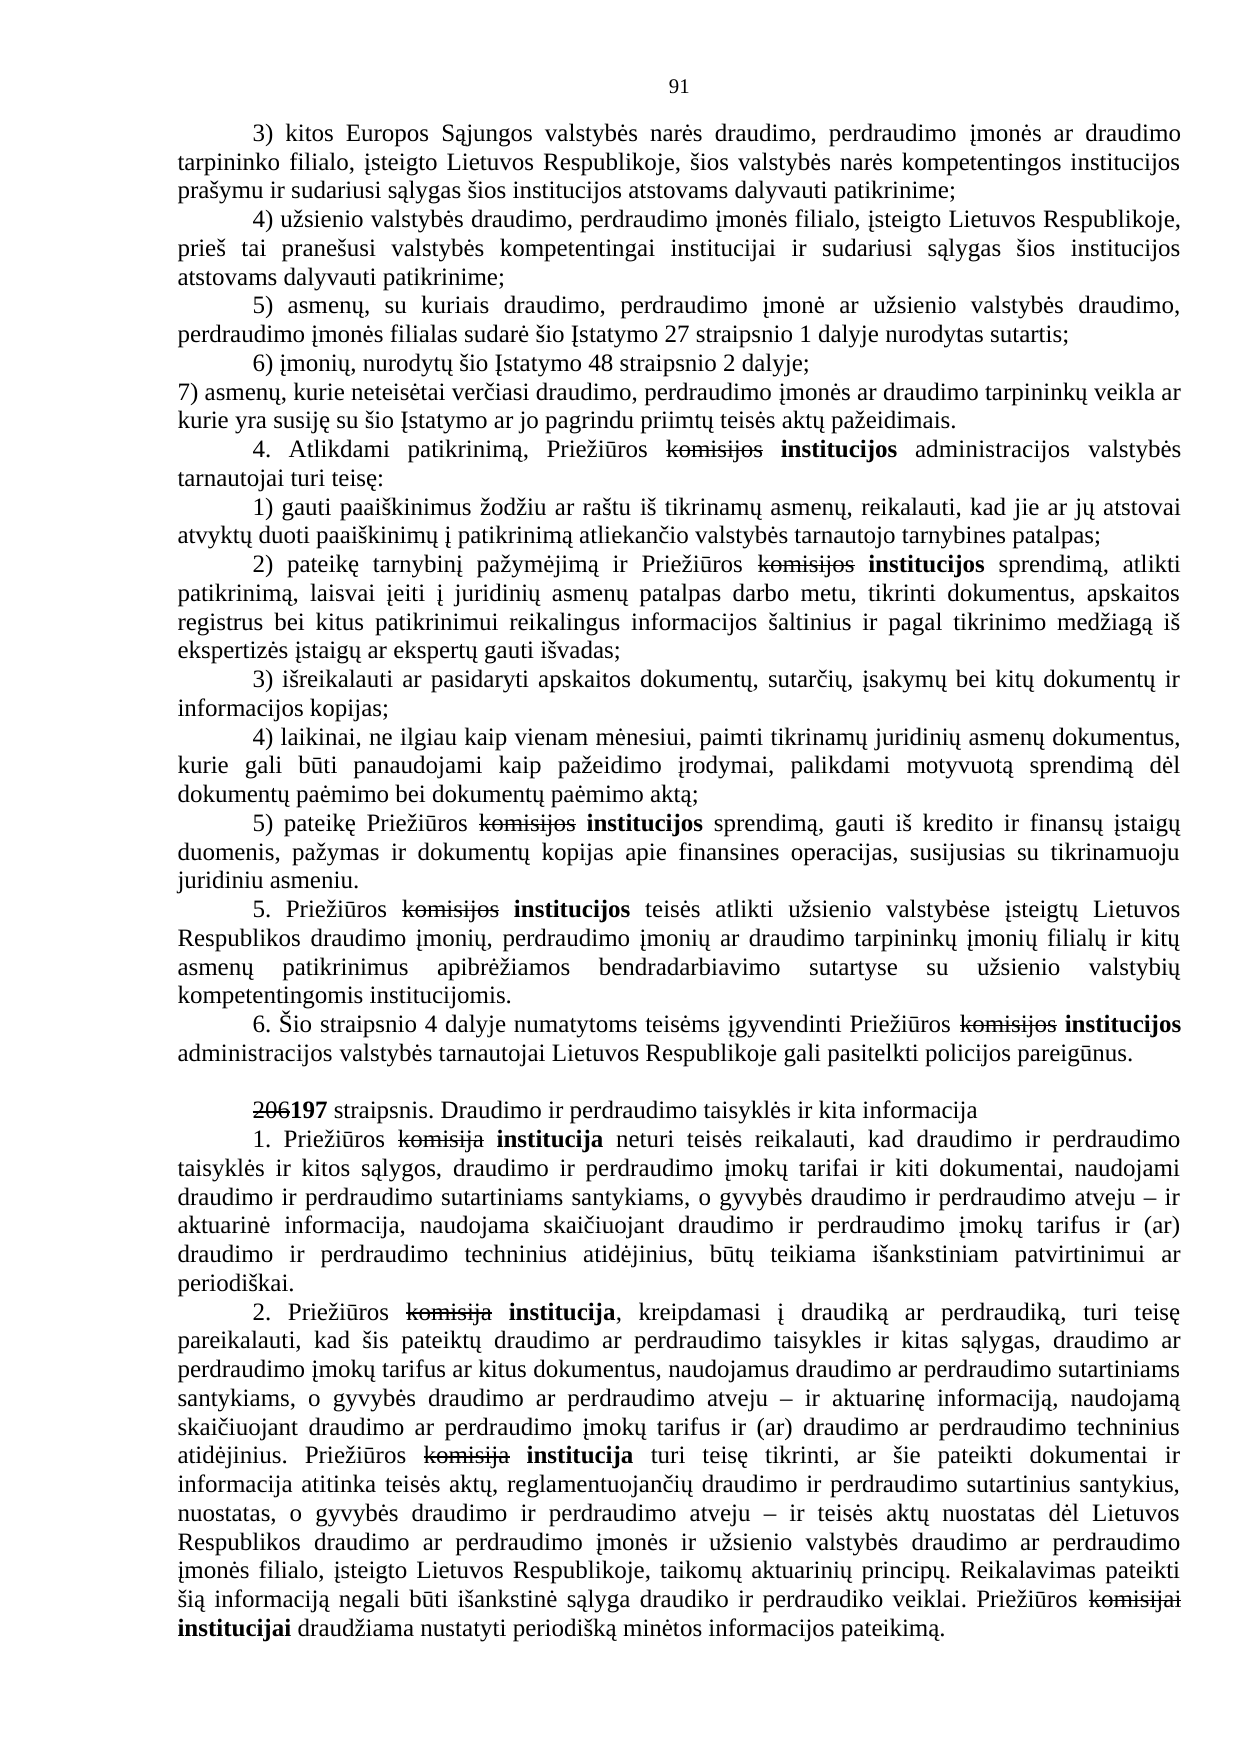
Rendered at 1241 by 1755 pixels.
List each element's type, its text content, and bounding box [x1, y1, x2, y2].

text 5) pateikę Priežiūros komisijos institucijos sprendimą, gauti iš kredito ir finansų įstaigų duomenis, pažymas ir dokumentų kopijas apie finansines operacijas, susijusias su tikrinamuoju juridiniu asmeniu. [177, 808, 1181, 894]
text 5) asmenų, su kuriais draudimo, perdraudimo įmonė ar užsienio valstybės draudimo, perdraudimo įmonės filialas sudarė šio Įstatymo 27 straipsnio 1 dalyje nurodytas sutartis; [177, 291, 1181, 348]
text 4. Atlikdami patikrinimą, Priežiūros komisijos institucijos administracijos valstybės tarnautojai turi teisę: [177, 434, 1181, 492]
text 6) įmonių, nurodytų šio Įstatymo 48 straipsnio 2 dalyje; [177, 348, 1181, 377]
text 4) laikinai, ne ilgiau kaip vienam mėnesiui, paimti tikrinamų juridinių asmenų dokumentus, kurie gali būti panaudojami kaip pažeidimo įrodymai, palikdami motyvuotą sprendimą dėl dokumentų paėmimo bei dokumentų paėmimo aktą; [177, 722, 1181, 808]
text 1. Priežiūros komisija institucija neturi teisės reikalauti, kad draudimo ir perdraudimo taisyklės ir kitos sąlygos, draudimo ir perdraudimo įmokų tarifai ir kiti dokumentai, naudojami draudimo ir perdraudimo sutartiniams santykiams, o gyvybės draudimo ir perdraudimo atveju – ir aktuarinė informacija, naudojama skaičiuojant draudimo ir perdraudimo įmokų tarifus ir (ar) draudimo ir perdraudimo techninius atidėjinius, būtų teikiama išankstiniam patvirtinimui ar periodiškai. [177, 1124, 1181, 1297]
text 206197 straipsnis. Draudimo ir perdraudimo taisyklės ir kita informacija [177, 1096, 1181, 1124]
text 2) pateikę tarnybinį pažymėjimą ir Priežiūros komisijos institucijos sprendimą, atlikti patikrinimą, laisvai įeiti į juridinių asmenų patalpas darbo metu, tikrinti dokumentus, apskaitos registrus bei kitus patikrinimui reikalingus informacijos šaltinius ir pagal tikrinimo medžiagą iš ekspertizės įstaigų ar ekspertų gauti išvadas; [177, 549, 1181, 664]
text 3) išreikalauti ar pasidaryti apskaitos dokumentų, sutarčių, įsakymų bei kitų dokumentų ir informacijos kopijas; [177, 664, 1181, 722]
text 1) gauti paaiškinimus žodžiu ar raštu iš tikrinamų asmenų, reikalauti, kad jie ar jų atstovai atvyktų duoti paaiškinimų į patikrinimą atliekančio valstybės tarnautojo tarnybines patalpas; [177, 492, 1181, 549]
text 5. Priežiūros komisijos institucijos teisės atlikti užsienio valstybėse įsteigtų Lietuvos Respublikos draudimo įmonių, perdraudimo įmonių ar draudimo tarpininkų įmonių filialų ir kitų asmenų patikrinimus apibrėžiamos bendradarbiavimo sutartyse su užsienio valstybių kompetentingomis institucijomis. [177, 894, 1181, 1009]
text 2. Priežiūros komisija institucija, kreipdamasi į draudiką ar perdraudiką, turi teisę pareikalauti, kad šis pateiktų draudimo ar perdraudimo taisykles ir kitas sąlygas, draudimo ar perdraudimo įmokų tarifus ar kitus dokumentus, naudojamus draudimo ar perdraudimo sutartiniams santykiams, o gyvybės draudimo ar perdraudimo atveju – ir aktuarinę informaciją, naudojamą skaičiuojant draudimo ar perdraudimo įmokų tarifus ir (ar) draudimo ar perdraudimo techninius atidėjinius. Priežiūros komisija institucija turi teisę tikrinti, ar šie pateikti dokumentai ir informacija atitinka teisės aktų, reglamentuojančių draudimo ir perdraudimo sutartinius santykius, nuostatas, o gyvybės draudimo ir perdraudimo atveju – ir teisės aktų nuostatas dėl Lietuvos Respublikos draudimo ar perdraudimo įmonės ir užsienio valstybės draudimo ar perdraudimo įmonės filialo, įsteigto Lietuvos Respublikoje, taikomų aktuarinių principų. Reikalavimas pateikti šią informaciją negali būti išankstinė sąlyga draudiko ir perdraudiko veiklai. Priežiūros komisijai institucijai draudžiama nustatyti periodišką minėtos informacijos pateikimą. [177, 1297, 1181, 1642]
text 3) kitos Europos Sąjungos valstybės narės draudimo, perdraudimo įmonės ar draudimo tarpininko filialo, įsteigto Lietuvos Respublikoje, šios valstybės narės kompetentingos institucijos prašymu ir sudariusi sąlygas šios institucijos atstovams dalyvauti patikrinime; [177, 118, 1181, 204]
text 7) asmenų, kurie neteisėtai verčiasi draudimo, perdraudimo įmonės ar draudimo tarpininkų veikla ar kurie yra susiję su šio Įstatymo ar jo pagrindu priimtų teisės aktų pažeidimais. [177, 377, 1181, 434]
text 4) užsienio valstybės draudimo, perdraudimo įmonės filialo, įsteigto Lietuvos Respublikoje, prieš tai pranešusi valstybės kompetentingai institucijai ir sudariusi sąlygas šios institucijos atstovams dalyvauti patikrinime; [177, 204, 1181, 291]
text 6. Šio straipsnio 4 dalyje numatytoms teisėms įgyvendinti Priežiūros komisijos institucijos administracijos valstybės tarnautojai Lietuvos Respublikoje gali pasitelkti policijos pareigūnus. [177, 1009, 1181, 1067]
